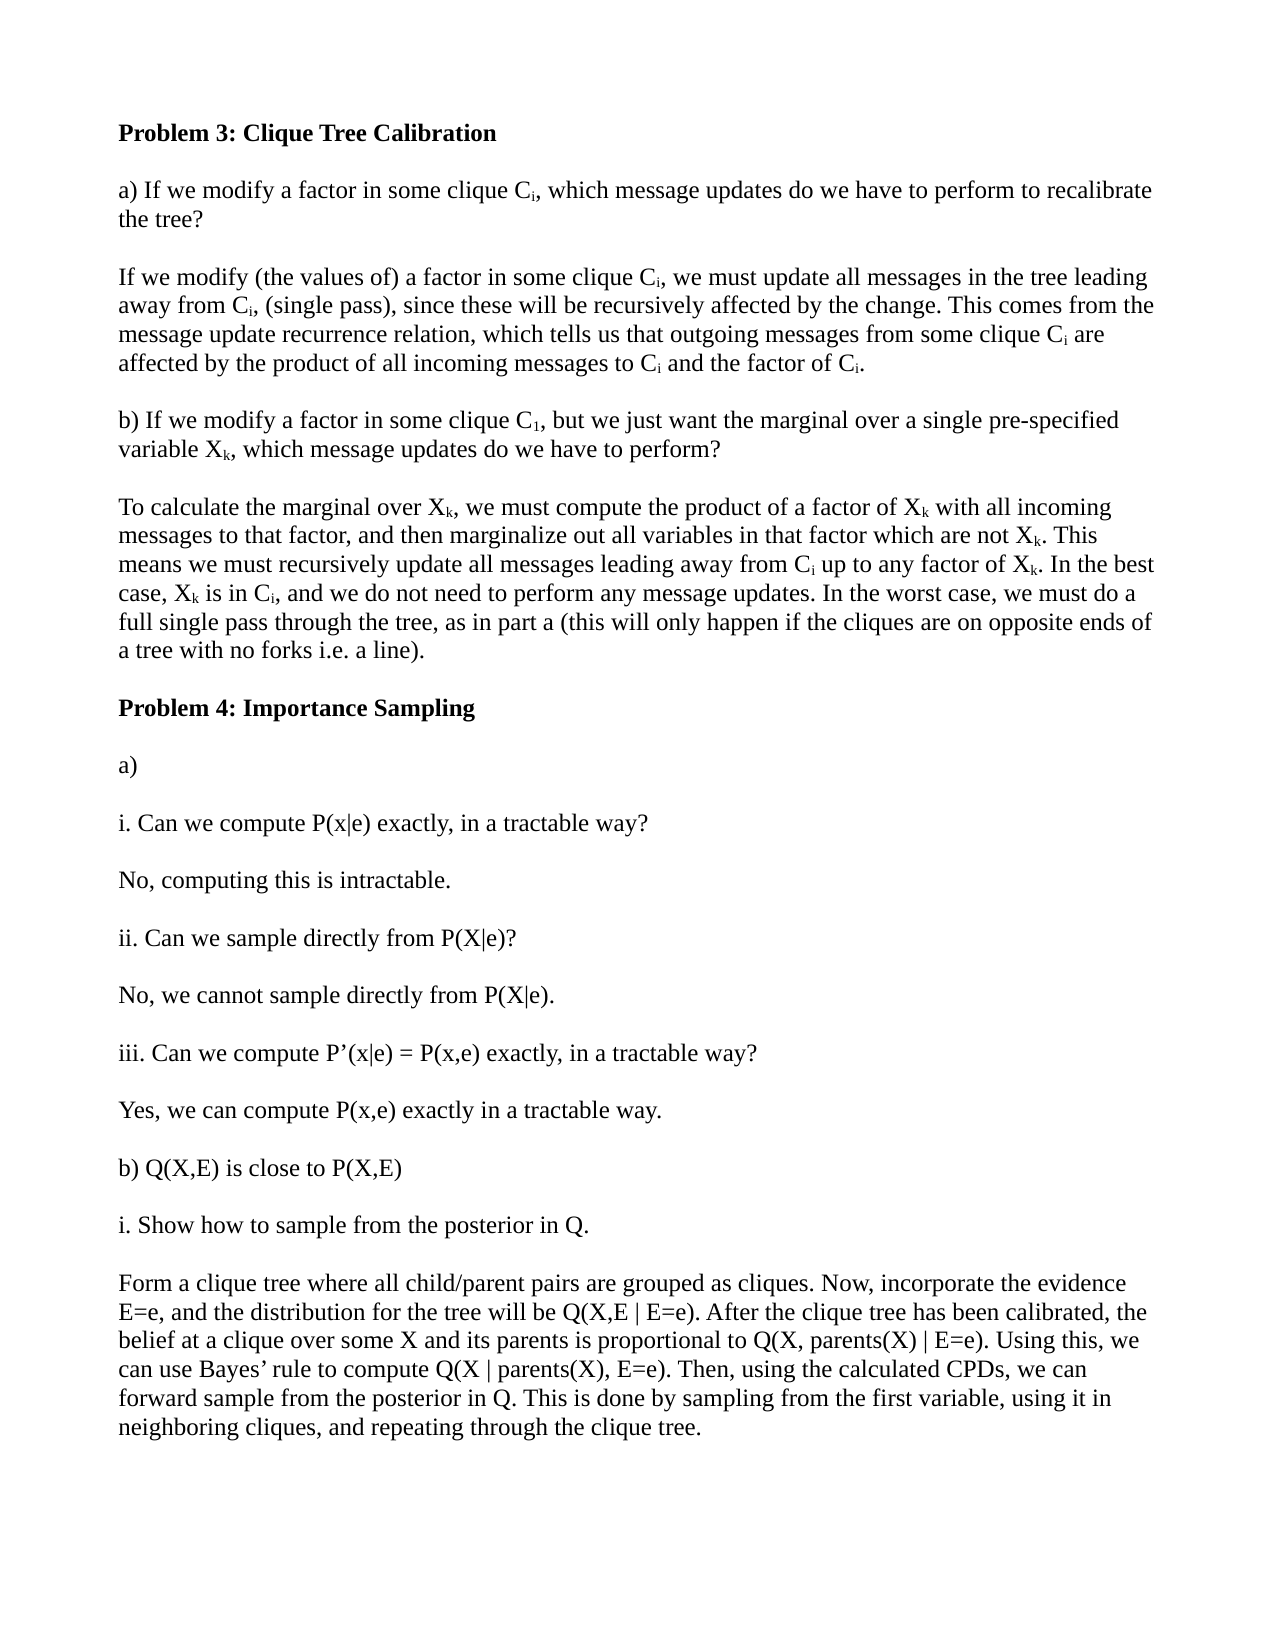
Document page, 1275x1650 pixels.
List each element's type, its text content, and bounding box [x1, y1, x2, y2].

text If we modify (the values of) a factor in some clique Ci, we must update all messages in the tree leading away from Ci, (single pass), since these will be recursively affected by the change. This comes from the message update recurrence relation, which tells us that outgoing messages from some clique Ci are affected by the product of all incoming messages to Ci and the factor of Ci. [118, 262, 1157, 377]
text b) Q(X,E) is close to P(X,E) [118, 1153, 1157, 1182]
text To calculate the marginal over Xk, we must compute the product of a factor of Xk with all incoming messages to that factor, and then marginalize out all variables in that factor which are not Xk. This means we must recursively update all messages leading away from Ci up to any factor of Xk. In the best case, Xk is in Ci, and we do not need to perform any message updates. In the worst case, we must do a full single pass through the tree, as in part a (this will only happen if the cliques are on opposite ends of a tree with no forks i.e. a line). [118, 492, 1157, 664]
text a) [118, 751, 1157, 779]
text b) If we modify a factor in some clique C1, but we just want the marginal over a single pre-specified variable Xk, which message updates do we have to perform? [118, 406, 1157, 463]
text Problem 4: Importance Sampling [118, 693, 1157, 722]
text Problem 3: Clique Tree Calibration [118, 118, 1157, 147]
text ii. Can we sample directly from P(X|e)? [118, 923, 1157, 952]
text i. Can we compute P(x|e) exactly, in a tractable way? [118, 808, 1157, 837]
text Form a clique tree where all child/parent pairs are grouped as cliques. Now, incorporate the evidence E=e, and the distribution for the tree will be Q(X,E | E=e). After the clique tree has been calibrated, the belief at a clique over some X and its parents is proportional to Q(X, parents(X) | E=e). Using this, we can use Bayes’ rule to compute Q(X | parents(X), E=e). Then, using the calculated CPDs, we can forward sample from the posterior in Q. This is done by sampling from the first variable, using it in neighboring cliques, and repeating through the clique tree. [118, 1268, 1157, 1441]
text a) If we modify a factor in some clique Ci, which message updates do we have to perform to recalibrate the tree? [118, 176, 1157, 233]
text No, computing this is intractable. [118, 866, 1157, 894]
text iii. Can we compute P’(x|e) = P(x,e) exactly, in a tractable way? [118, 1038, 1157, 1067]
text Yes, we can compute P(x,e) exactly in a tractable way. [118, 1096, 1157, 1124]
text i. Show how to sample from the posterior in Q. [118, 1211, 1157, 1239]
text No, we cannot sample directly from P(X|e). [118, 981, 1157, 1009]
